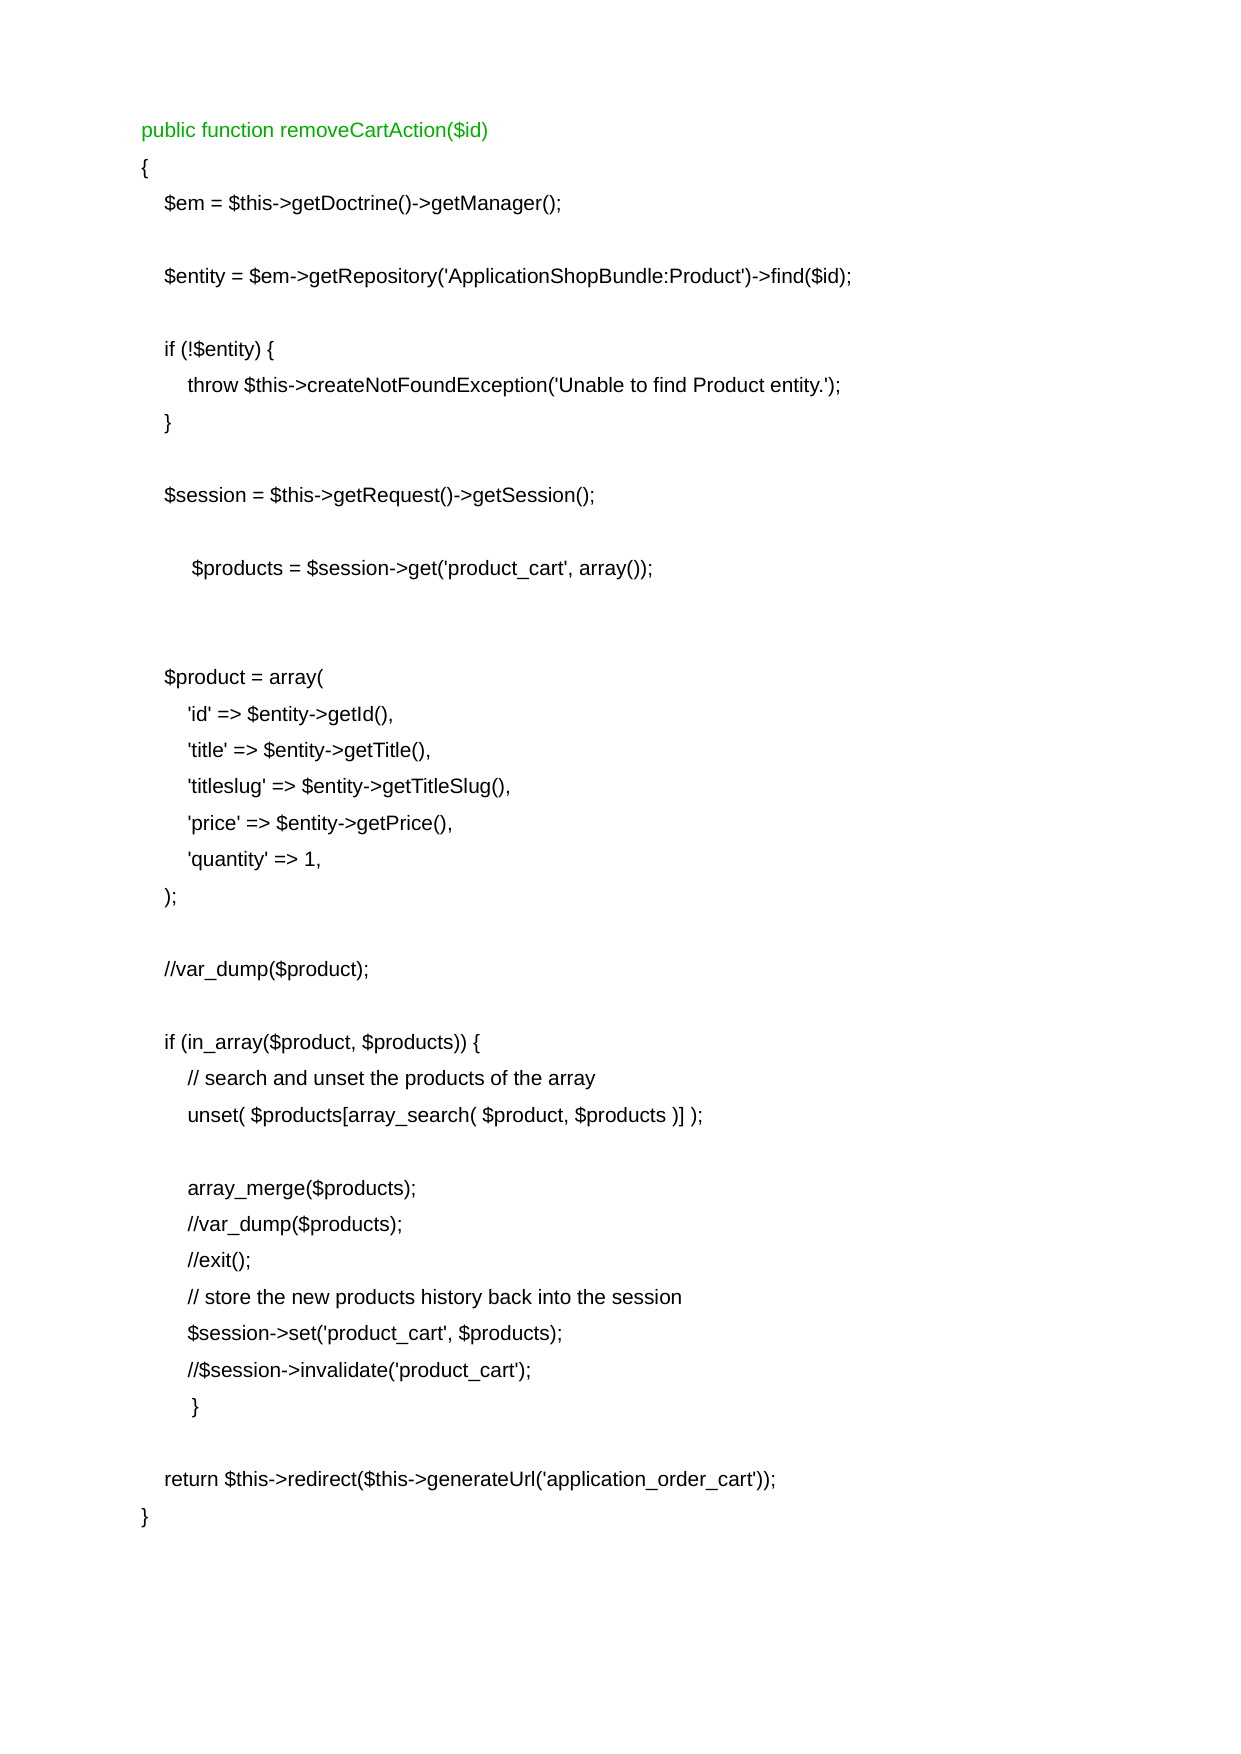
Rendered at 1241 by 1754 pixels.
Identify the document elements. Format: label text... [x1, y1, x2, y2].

text { [118, 154, 1122, 178]
text 'price' => $entity->getPrice(), [118, 811, 1122, 835]
text } [118, 1503, 1122, 1527]
text throw $this->createNotFoundException('Unable to find Product entity.'); [118, 373, 1122, 397]
text if (in_array($product, $products)) { [118, 1029, 1122, 1053]
text $products = $session->get('product_cart', array()); [118, 556, 1122, 579]
text ); [118, 884, 1122, 908]
text 'quantity' => 1, [118, 847, 1122, 871]
text $entity = $em->getRepository('ApplicationShopBundle:Product')->find($id); [118, 264, 1122, 288]
text //$session->invalidate('product_cart'); [118, 1358, 1122, 1382]
text $product = array( [118, 665, 1122, 689]
text //var_dump($product); [118, 957, 1122, 981]
text if (!$entity) { [118, 337, 1122, 361]
text //var_dump($products); [118, 1212, 1122, 1236]
text } [118, 410, 1122, 434]
text 'id' => $entity->getId(), [118, 701, 1122, 725]
text return $this->redirect($this->generateUrl('application_order_cart')); [118, 1467, 1122, 1491]
text 'titleslug' => $entity->getTitleSlug(), [118, 774, 1122, 798]
text // store the new products history back into the session [118, 1285, 1122, 1309]
text //exit(); [118, 1248, 1122, 1272]
text $session->set('product_cart', $products); [118, 1321, 1122, 1345]
text } [118, 1394, 1122, 1418]
text $em = $this->getDoctrine()->getManager(); [118, 191, 1122, 215]
text $session = $this->getRequest()->getSession(); [118, 483, 1122, 507]
text // search and unset the products of the array [118, 1066, 1122, 1090]
text unset( $products[array_search( $product, $products )] ); [118, 1102, 1122, 1126]
text array_merge($products); [118, 1175, 1122, 1199]
text public function removeCartAction($id) [118, 118, 1122, 142]
text 'title' => $entity->getTitle(), [118, 738, 1122, 762]
